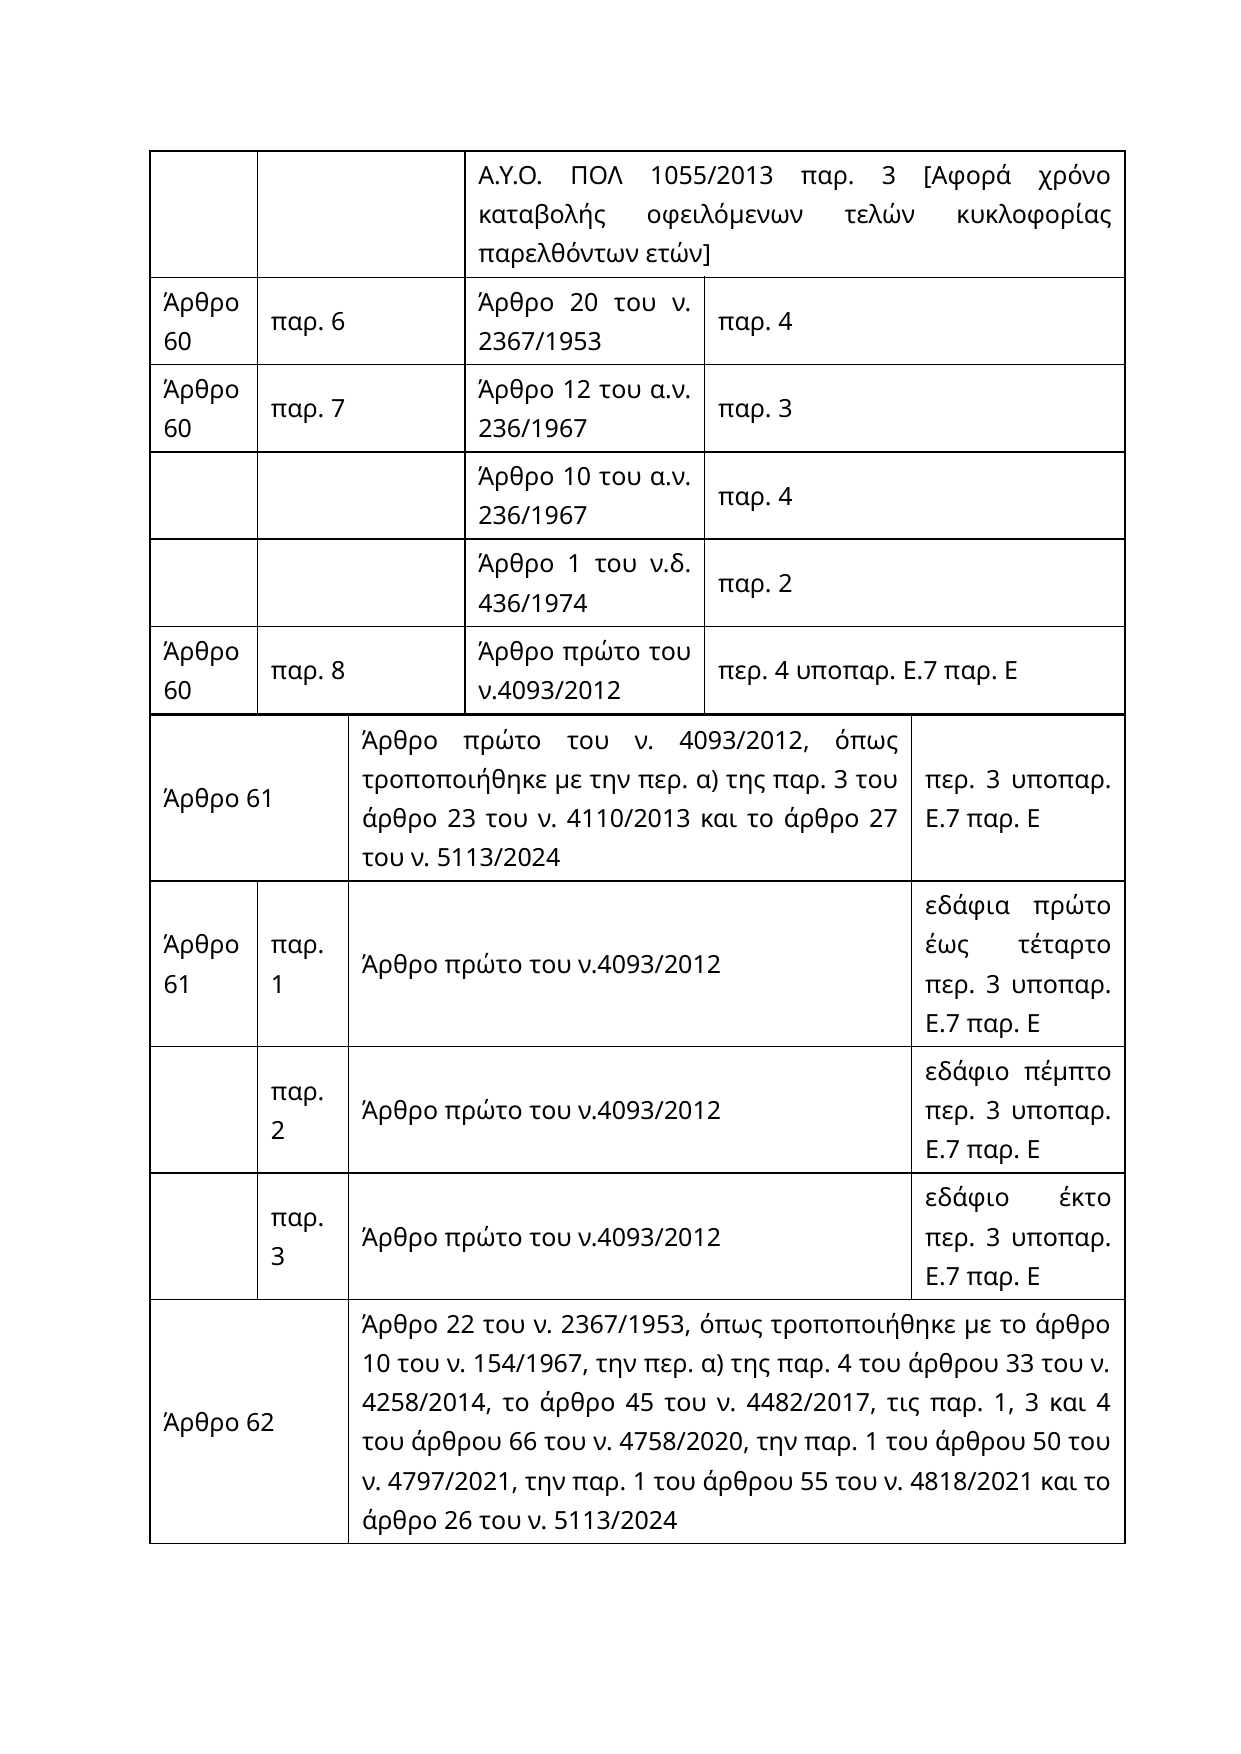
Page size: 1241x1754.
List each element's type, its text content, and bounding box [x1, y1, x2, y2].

table_cell παρ. 7 [258, 365, 464, 451]
table_cell [151, 1047, 257, 1172]
table_cell Άρθρο πρώτο του ν.4093/2012 [349, 1047, 911, 1172]
table_cell Άρθρο 22 του ν. 2367/1953, όπως τροποποιήθηκε με το άρθρο 10 του ν. 154/1967, την περ. α) της παρ. 4 του άρθρου 33 του ν. 4258/2014, το άρθρο 45 του ν. 4482/2017, τις παρ. 1, 3 και 4 του άρθρου 66 του ν. 4758/2020, την παρ. 1 του άρθρου 50 του ν. 4797/2021, την παρ. 1 του άρθρου 55 του ν. 4818/2021 και το άρθρο 26 του ν. 5113/2024 [349, 1300, 1124, 1543]
table_cell Άρθρο 12 του α.ν. 236/1967 [466, 365, 704, 451]
table_cell εδάφια πρώτο έως τέταρτο περ. 3 υποπαρ. Ε.7 παρ. Ε [912, 882, 1124, 1046]
table_cell παρ. 8 [258, 627, 464, 713]
table_cell Άρθρο 62 [151, 1300, 348, 1543]
table_cell [258, 152, 464, 276]
table_header περ. 3 υποπαρ. Ε.7 παρ. Ε [912, 716, 1124, 880]
table_cell παρ. 3 [705, 365, 1124, 451]
table_cell παρ. 1 [258, 882, 348, 1046]
table_cell Άρθρο 1 του ν.δ. 436/1974 [466, 540, 704, 626]
table_cell παρ. 6 [258, 278, 464, 364]
table_header Άρθρο πρώτο του ν. 4093/2012, όπως τροποποιήθηκε με την περ. α) της παρ. 3 του άρθρο 23 του ν. 4110/2013 και το άρθρο 27 του ν. 5113/2024 [349, 716, 911, 880]
table_cell παρ. 2 [258, 1047, 348, 1172]
table_cell Άρθρο 10 του α.ν. 236/1967 [466, 453, 704, 538]
table_cell [258, 453, 464, 538]
table_cell παρ. 3 [258, 1174, 348, 1299]
table_cell Άρθρο 20 του ν. 2367/1953 [466, 278, 704, 364]
table_cell Άρθρο 61 [151, 882, 257, 1046]
table_cell Άρθρο πρώτο του ν.4093/2012 [466, 627, 704, 713]
table_header Άρθρο 61 [151, 716, 348, 880]
table_cell [151, 1174, 257, 1299]
table_cell παρ. 4 [705, 278, 1124, 364]
table_cell Άρθρο πρώτο του ν.4093/2012 [349, 1174, 911, 1299]
table_cell εδάφιο έκτο περ. 3 υποπαρ. Ε.7 παρ. Ε [912, 1174, 1124, 1299]
table_cell περ. 4 υποπαρ. Ε.7 παρ. Ε [705, 627, 1124, 713]
table_cell Άρθρο 60 [151, 627, 257, 713]
table_cell Άρθρο πρώτο του ν.4093/2012 [349, 882, 911, 1046]
table_cell [151, 152, 257, 276]
table_cell Άρθρο 60 [151, 365, 257, 451]
table_cell [151, 540, 257, 626]
table_cell [258, 540, 464, 626]
table_cell Α.Υ.Ο. ΠΟΛ 1055/2013 παρ. 3 [Αφορά χρόνο καταβολής οφειλόμενων τελών κυκλοφορίας παρελθόντων ετών] [466, 152, 1124, 276]
table_cell [151, 453, 257, 538]
table_cell εδάφιο πέμπτο περ. 3 υποπαρ. Ε.7 παρ. Ε [912, 1047, 1124, 1172]
table_cell παρ. 2 [705, 540, 1124, 626]
table_cell παρ. 4 [705, 453, 1124, 538]
table_cell Άρθρο 60 [151, 278, 257, 364]
